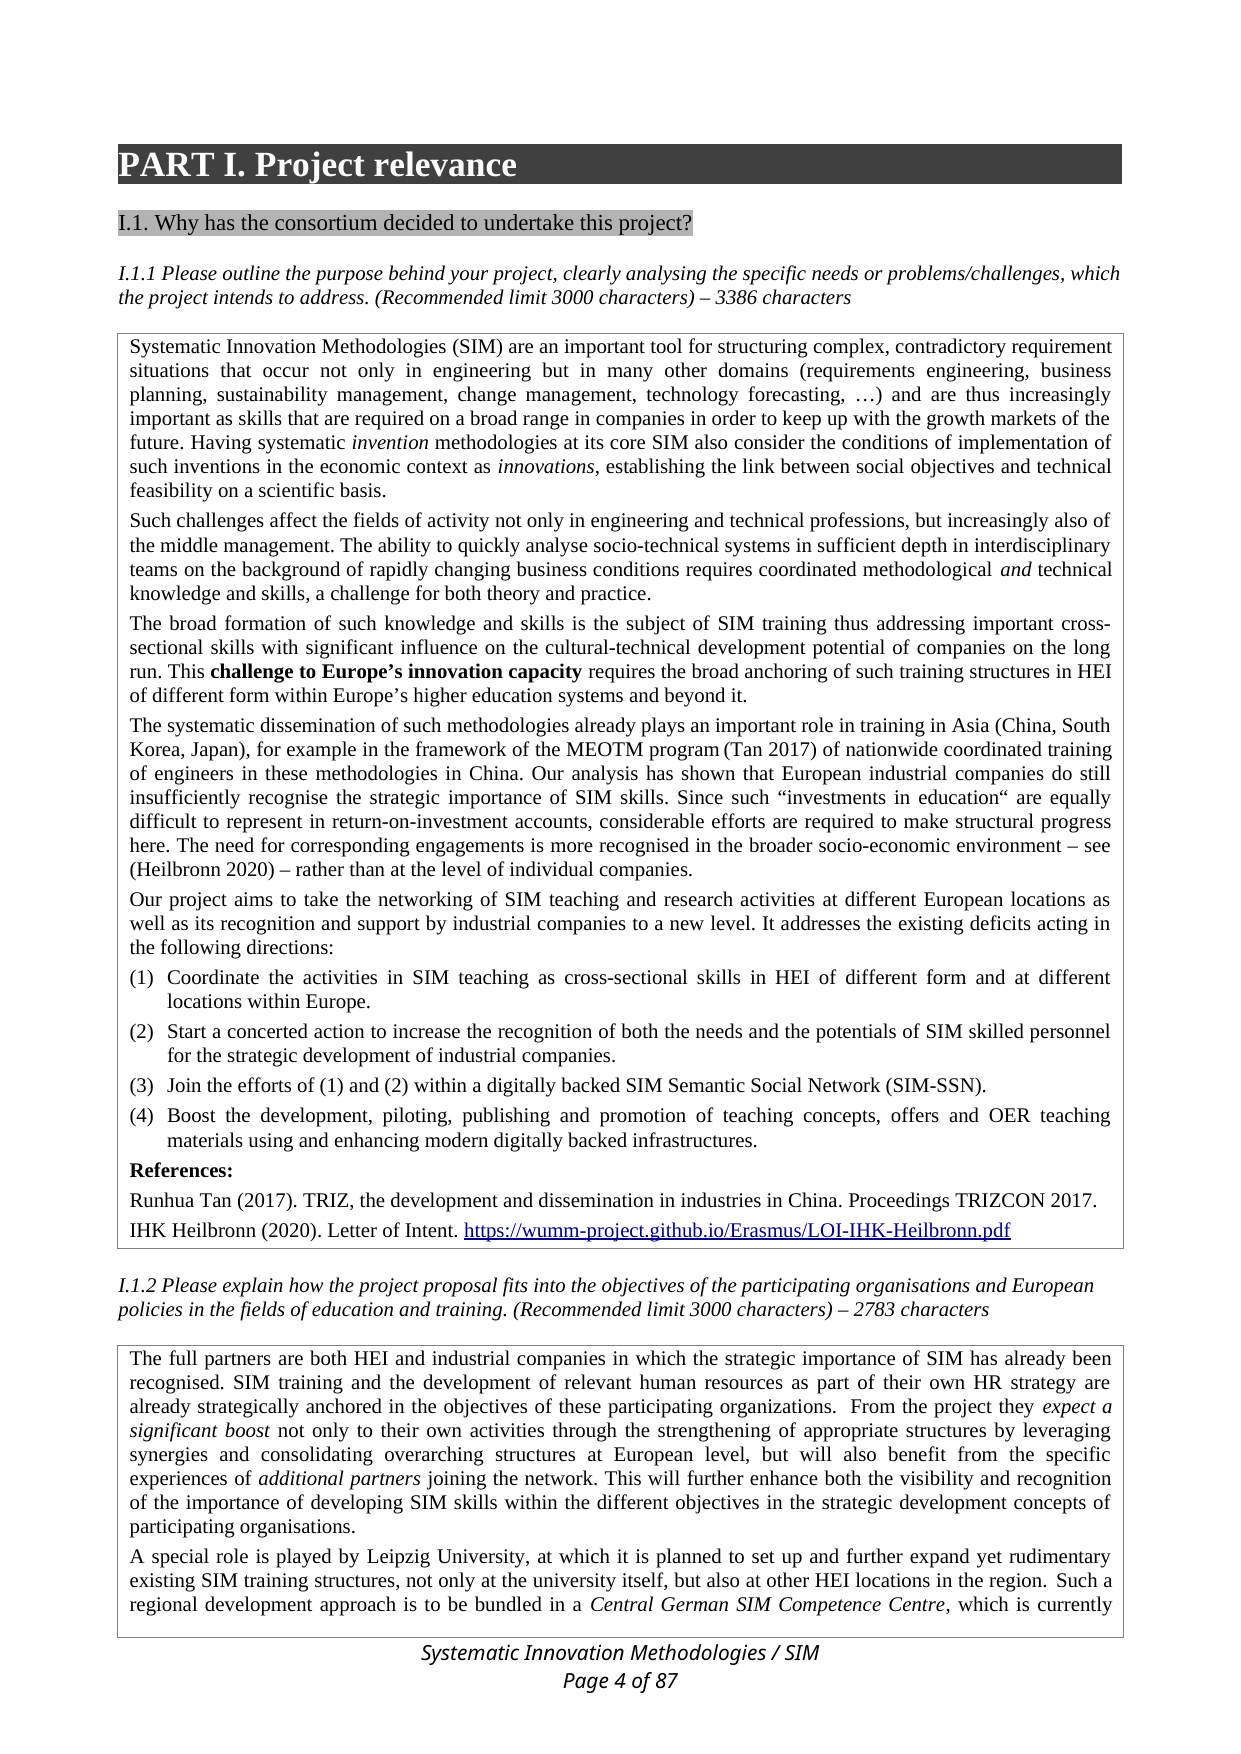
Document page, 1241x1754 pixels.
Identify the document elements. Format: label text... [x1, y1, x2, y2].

text I.1.2 Please explain how the project proposal fits into the objectives of the participating organisations and European policies in the fields of education and training. (Recommended limit 3000 characters) – 2783 characters [118, 1273, 1122, 1321]
table_header The full partners are both HEI and industrial companies in which the strategic importance of SIM has already been recognised. SIM training and the development of relevant human resources as part of their own HR strategy are already strategically anchored in the objectives of these participating organizations. From the project they expect a significant boost not only to their own activities through the strengthening of appropriate structures by leveraging synergies and consolidating overarching structures at European level, but will also benefit from the specific experiences of additional partners joining the network. This will further enhance both the visibility and recognition of the importance of developing SIM skills within the different objectives in the strategic development concepts of participating organisations. A special role is played by Leipzig University, at which it is planned to set up and further expand yet rudimentary existing SIM training structures, not only at the university itself, but also at other HEI locations in the region. Such a regional development approach is to be bundled in a Central German SIM Competence Centre, which is currently [118, 1346, 1123, 1637]
table_header Systematic Innovation Methodologies (SIM) are an important tool for structuring complex, contradictory requirement situations that occur not only in engineering but in many other domains (requirements engineering, business planning, sustainability management, change management, technology forecasting, …) and are thus increasingly important as skills that are required on a broad range in companies in order to keep up with the growth markets of the future. Having systematic invention methodologies at its core SIM also consider the conditions of implementation of such inventions in the economic context as innovations, establishing the link between social objectives and technical feasibility on a scientific basis. Such challenges affect the fields of activity not only in engineering and technical professions, but increasingly also of the middle management. The ability to quickly analyse socio-technical systems in sufficient depth in interdisciplinary teams on the background of rapidly changing business conditions requires coordinated methodological and technical knowledge and skills, a challenge for both theory and practice. The broad formation of such knowledge and skills is the subject of SIM training thus addressing important cross-sectional skills with significant influence on the cultural-technical development potential of companies on the long run. This challenge to Europe’s innovation capacity requires the broad anchoring of such training structures in HEI of different form within Europe’s higher education systems and beyond it. The systematic dissemination of such methodologies already plays an important role in training in Asia (China, South Korea, Japan), for example in the framework of the MEOTM program (Tan 2017) of nationwide coordinated training of engineers in these methodologies in China. Our analysis has shown that European industrial companies do still insufficiently recognise the strategic importance of SIM skills. Since such “investments in education“ are equally difficult to represent in return-on-investment accounts, considerable efforts are required to make structural progress here. The need for corresponding engagements is more recognised in the broader socio-economic environment – see (Heilbronn 2020) – rather than at the level of individual companies. Our project aims to take the networking of SIM teaching and research activities at different European locations as well as its recognition and support by industrial companies to a new level. It addresses the existing deficits acting in the following directions: Coordinate the activities in SIM teaching as cross-sectional skills in HEI of different form and at different locations within Europe. Start a concerted action to increase the recognition of both the needs and the potentials of SIM skilled personnel for the strategic development of industrial companies. Join the efforts of (1) and (2) within a digitally backed SIM Semantic Social Network (SIM-SSN). Boost the development, piloting, publishing and promotion of teaching concepts, offers and OER teaching materials using and enhancing modern digitally backed infrastructures. References: Runhua Tan (2017). TRIZ, the development and dissemination in industries in China. Proceedings TRIZCON 2017. IHK Heilbronn (2020). Letter of Intent. https://wumm-project.github.io/Erasmus/LOI-IHK-Heilbronn.pdf [118, 334, 1123, 1247]
text I.1. Why has the consortium decided to undertake this project? [118, 209, 1122, 236]
text I.1.1 Please outline the purpose behind your project, clearly analysing the specific needs or problems/challenges, which the project intends to address. (Recommended limit 3000 characters) – 3386 characters [118, 261, 1122, 309]
subtitle PART I. Project relevance [118, 144, 1122, 184]
